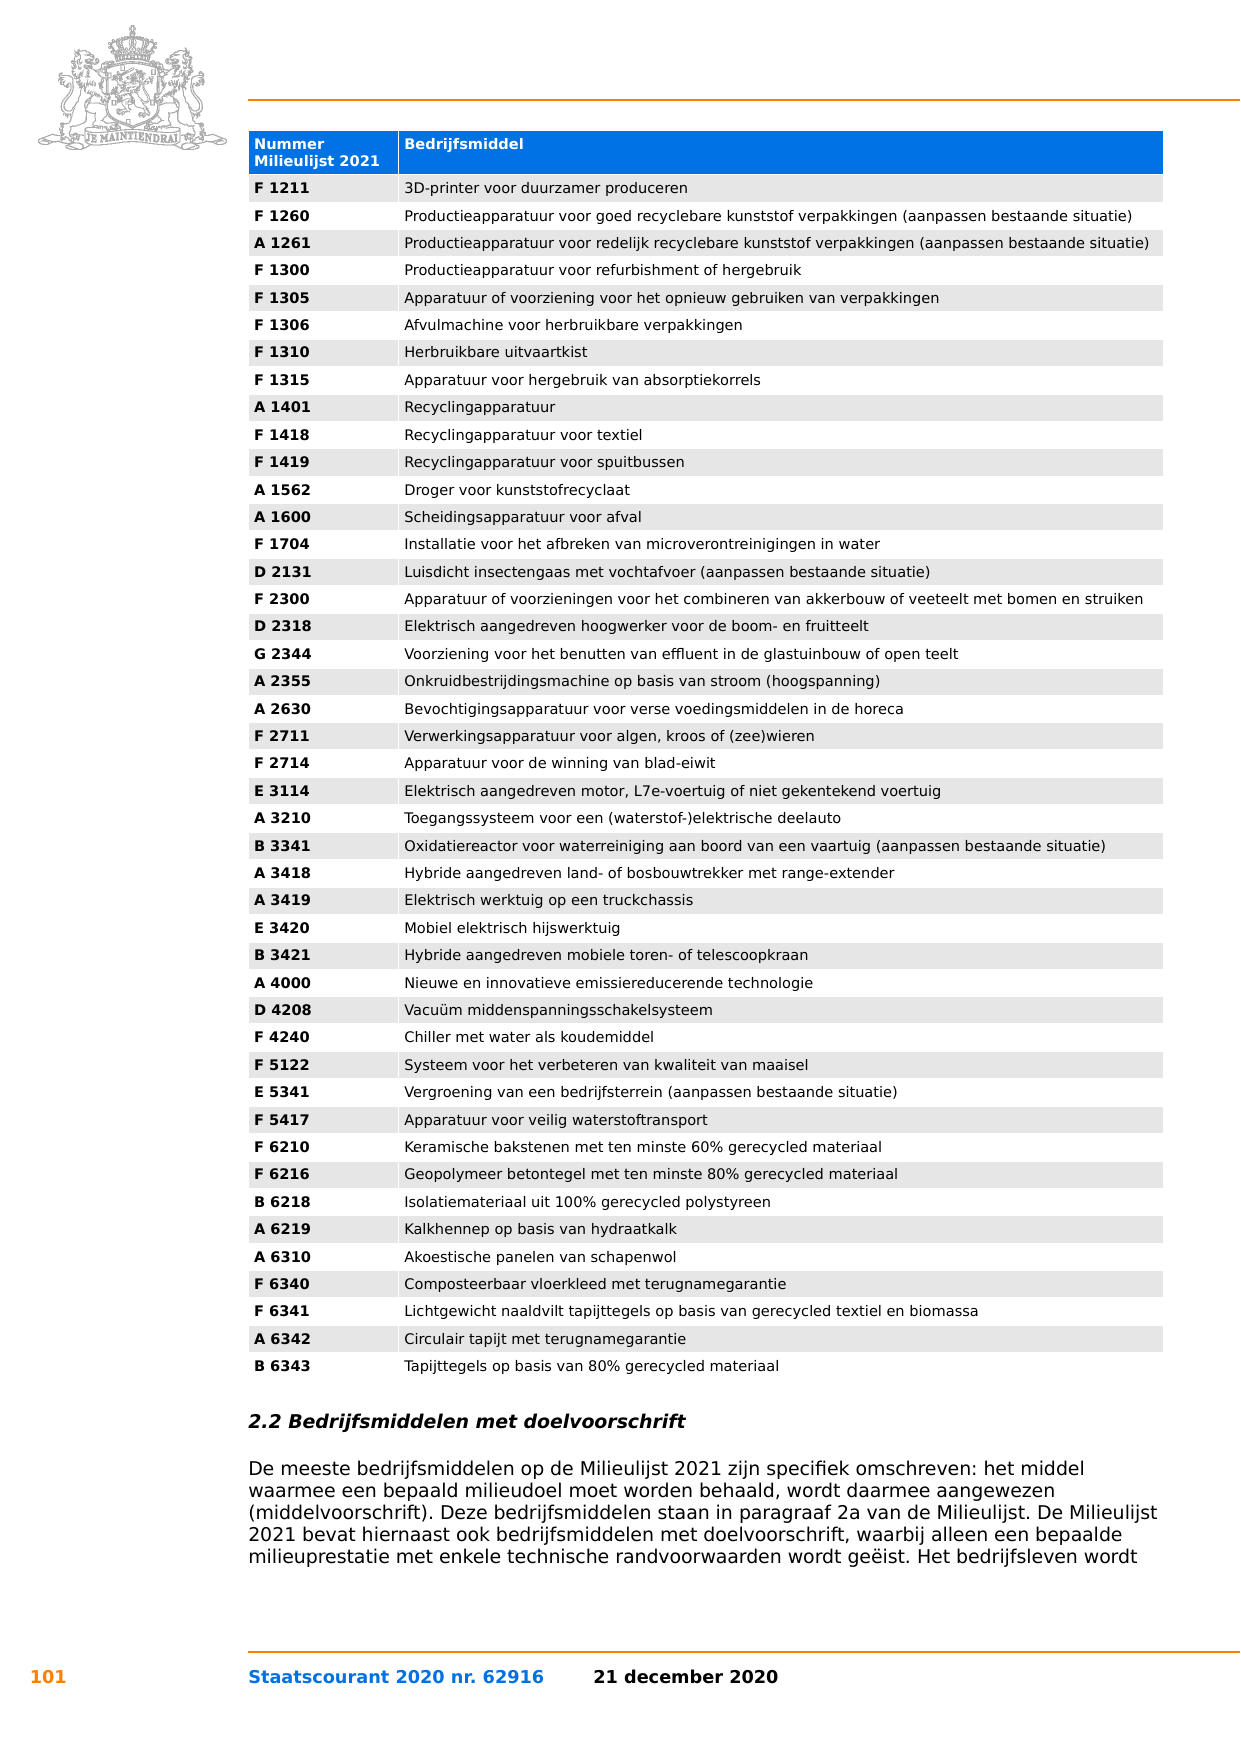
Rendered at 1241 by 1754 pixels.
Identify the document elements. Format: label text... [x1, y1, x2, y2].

table_cell Droger voor kunststofrecyclaat [399, 477, 1163, 503]
table_cell A 1401 [249, 395, 398, 421]
table_cell A 1600 [249, 504, 398, 530]
table_cell D 4208 [249, 997, 398, 1023]
table_cell A 6310 [249, 1244, 398, 1270]
table_cell B 6343 [249, 1353, 398, 1380]
table_cell Keramische bakstenen met ten minste 60% gerecycled materiaal [399, 1134, 1163, 1161]
table_cell A 2355 [249, 669, 398, 695]
table_cell Hybride aangedreven mobiele toren- of telescoopkraan [399, 943, 1163, 969]
table_cell D 2318 [249, 614, 398, 640]
table_cell Recyclingapparatuur voor textiel [399, 422, 1163, 448]
table_cell F 1211 [249, 175, 398, 202]
table_cell Geopolymeer betontegel met ten minste 80% gerecycled materiaal [399, 1162, 1163, 1188]
table_cell Bevochtigingsapparatuur voor verse voedingsmiddelen in de horeca [399, 696, 1163, 722]
table_cell Tapijttegels op basis van 80% gerecycled materiaal [399, 1353, 1163, 1380]
table_cell Luisdicht insectengaas met vochtafvoer (aanpassen bestaande situatie) [399, 559, 1163, 585]
table_cell G 2344 [249, 641, 398, 667]
subtitle 2.2 Bedrijfsmiddelen met doelvoorschrift [248, 1411, 1163, 1433]
table_cell B 3421 [249, 943, 398, 969]
table_cell Voorziening voor het benutten van effluent in de glastuinbouw of open teelt [399, 641, 1163, 667]
table_cell Productieapparatuur voor redelijk recyclebare kunststof verpakkingen (aanpassen bestaande situatie) [399, 230, 1163, 256]
table_cell A 6342 [249, 1326, 398, 1352]
table_cell A 4000 [249, 970, 398, 996]
table_cell Scheidingsapparatuur voor afval [399, 504, 1163, 530]
table_cell Composteerbaar vloerkleed met terugnamegarantie [399, 1271, 1163, 1297]
table_cell A 1261 [249, 230, 398, 256]
table_cell E 3420 [249, 915, 398, 941]
table_cell Productieapparatuur voor refurbishment of hergebruik [399, 258, 1163, 284]
table_cell Isolatiemateriaal uit 100% gerecycled polystyreen [399, 1189, 1163, 1215]
table_cell Recyclingapparatuur voor spuitbussen [399, 449, 1163, 476]
table_cell A 3210 [249, 805, 398, 832]
table_cell Kalkhennep op basis van hydraatkalk [399, 1216, 1163, 1243]
table_cell F 1305 [249, 285, 398, 311]
table_cell Verwerkingsapparatuur voor algen, kroos of (zee)wieren [399, 723, 1163, 749]
table_cell F 1315 [249, 367, 398, 393]
table_cell F 6216 [249, 1162, 398, 1188]
table_cell Circulair tapijt met terugnamegarantie [399, 1326, 1163, 1352]
table_cell F 2711 [249, 723, 398, 749]
table_cell B 3341 [249, 833, 398, 859]
table_cell F 1419 [249, 449, 398, 476]
table_cell F 2714 [249, 751, 398, 777]
table_cell Apparatuur voor de winning van blad-eiwit [399, 751, 1163, 777]
table_cell Toegangssysteem voor een (waterstof-)elektrische deelauto [399, 805, 1163, 832]
table_cell Onkruidbestrijdingsmachine op basis van stroom (hoogspanning) [399, 669, 1163, 695]
text De meeste bedrijfsmiddelen op de Milieulijst 2021 zijn specifiek omschreven: het middel waarmee een bepaald milieudoel moet worden behaald, wordt daarmee aangewezen (middelvoorschrift). Deze bedrijfsmiddelen staan in paragraaf 2a van de Milieulijst. De Milieulijst 2021 bevat hiernaast ook bedrijfsmiddelen met doelvoorschrift, waarbij alleen een bepaalde milieuprestatie met enkele technische randvoorwaarden wordt geëist. Het bedrijfsleven wordt [248, 1458, 1163, 1568]
table_cell E 3114 [249, 778, 398, 804]
table_cell F 1300 [249, 258, 398, 284]
table_cell Nieuwe en innovatieve emissiereducerende technologie [399, 970, 1163, 996]
table_cell Akoestische panelen van schapenwol [399, 1244, 1163, 1270]
table_cell Lichtgewicht naaldvilt tapijttegels op basis van gerecycled textiel en biomassa [399, 1299, 1163, 1325]
table_cell A 1562 [249, 477, 398, 503]
table_cell Vacuüm middenspanningsschakelsysteem [399, 997, 1163, 1023]
table_cell Hybride aangedreven land- of bosbouwtrekker met range-extender [399, 860, 1163, 887]
table_cell Oxidatiereactor voor waterreiniging aan boord van een vaartuig (aanpassen bestaande situatie) [399, 833, 1163, 859]
table_cell Vergroening van een bedrijfsterrein (aanpassen bestaande situatie) [399, 1079, 1163, 1106]
table_cell F 1306 [249, 312, 398, 339]
table_cell Elektrisch aangedreven motor, L7e-voertuig of niet gekentekend voertuig [399, 778, 1163, 804]
table_cell Mobiel elektrisch hijswerktuig [399, 915, 1163, 941]
table_cell Apparatuur of voorzieningen voor het combineren van akkerbouw of veeteelt met bomen en struiken [399, 586, 1163, 613]
table_header Nummer Milieulijst 2021 [249, 131, 398, 174]
table_cell Recyclingapparatuur [399, 395, 1163, 421]
table_cell Apparatuur of voorziening voor het opnieuw gebruiken van verpakkingen [399, 285, 1163, 311]
table_cell Afvulmachine voor herbruikbare verpakkingen [399, 312, 1163, 339]
table_cell Chiller met water als koudemiddel [399, 1025, 1163, 1051]
table_cell A 3419 [249, 888, 398, 914]
table_cell Productieapparatuur voor goed recyclebare kunststof verpakkingen (aanpassen bestaande situatie) [399, 203, 1163, 229]
table_cell F 2300 [249, 586, 398, 613]
table_cell Installatie voor het afbreken van microverontreinigingen in water [399, 531, 1163, 558]
table_cell F 1260 [249, 203, 398, 229]
table_cell A 2630 [249, 696, 398, 722]
table_cell 3D-printer voor duurzamer produceren [399, 175, 1163, 202]
table_cell F 5417 [249, 1107, 398, 1133]
table_cell A 6219 [249, 1216, 398, 1243]
table_cell Apparatuur voor veilig waterstoftransport [399, 1107, 1163, 1133]
table_cell B 6218 [249, 1189, 398, 1215]
table_cell F 4240 [249, 1025, 398, 1051]
table_cell F 6210 [249, 1134, 398, 1161]
table_cell Apparatuur voor hergebruik van absorptiekorrels [399, 367, 1163, 393]
table_cell Herbruikbare uitvaartkist [399, 340, 1163, 366]
table_cell F 1418 [249, 422, 398, 448]
table_cell F 6340 [249, 1271, 398, 1297]
table_cell F 6341 [249, 1299, 398, 1325]
table_cell F 1704 [249, 531, 398, 558]
table_cell E 5341 [249, 1079, 398, 1106]
table_cell D 2131 [249, 559, 398, 585]
table_cell Elektrisch werktuig op een truckchassis [399, 888, 1163, 914]
table_cell F 5122 [249, 1052, 398, 1078]
table_cell F 1310 [249, 340, 398, 366]
picture [38, 25, 227, 150]
table_cell Elektrisch aangedreven hoogwerker voor de boom- en fruitteelt [399, 614, 1163, 640]
table_header Bedrijfsmiddel [399, 131, 1163, 174]
table_cell A 3418 [249, 860, 398, 887]
table_cell Systeem voor het verbeteren van kwaliteit van maaisel [399, 1052, 1163, 1078]
